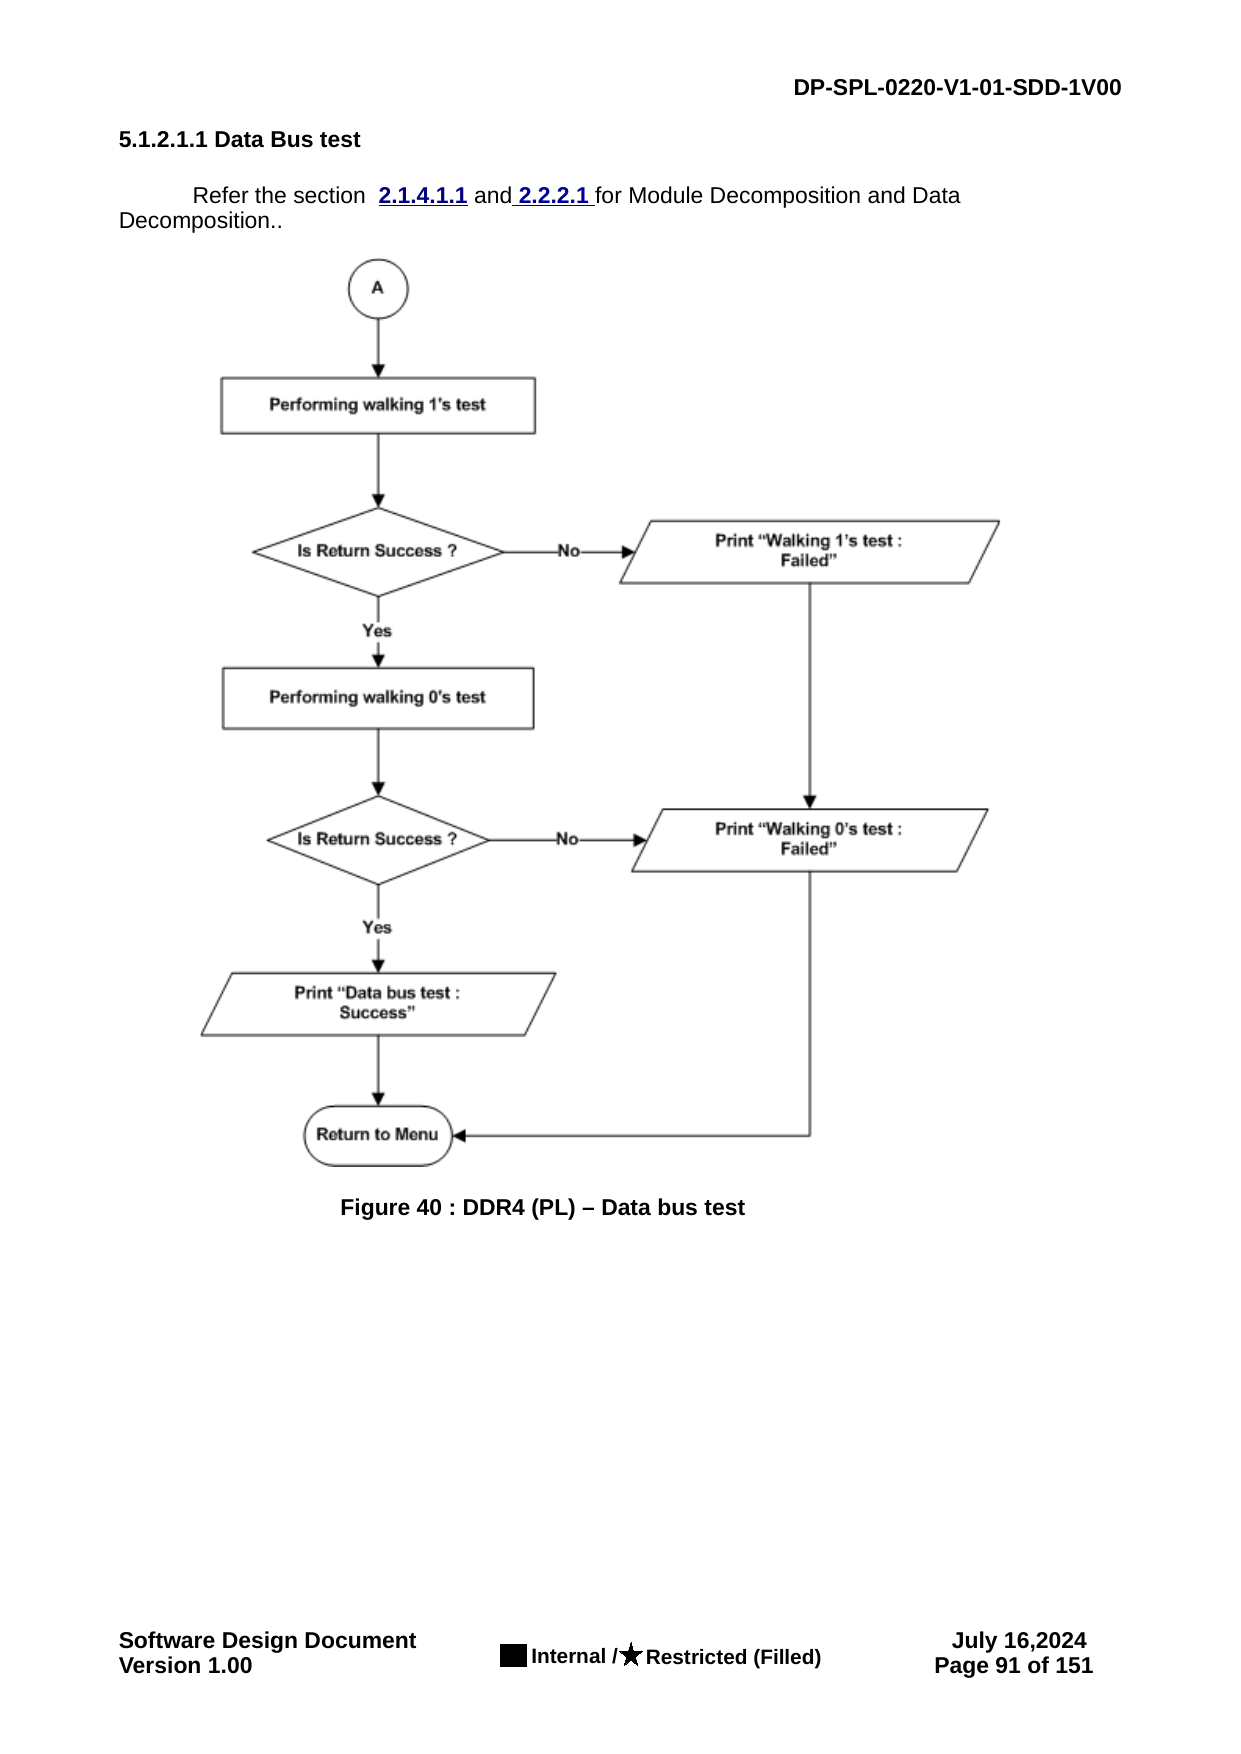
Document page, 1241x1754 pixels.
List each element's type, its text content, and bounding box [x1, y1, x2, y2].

picture [200, 258, 1001, 1167]
subtitle Data Bus test [118, 129, 1122, 152]
text Refer the section 2.1.4.1.1 and 2.2.2.1 for Module Decomposition and Data Decomposition.. [118, 184, 1122, 234]
text Figure 40 : DDR4 (PL) – Data bus test [118, 1195, 1122, 1220]
